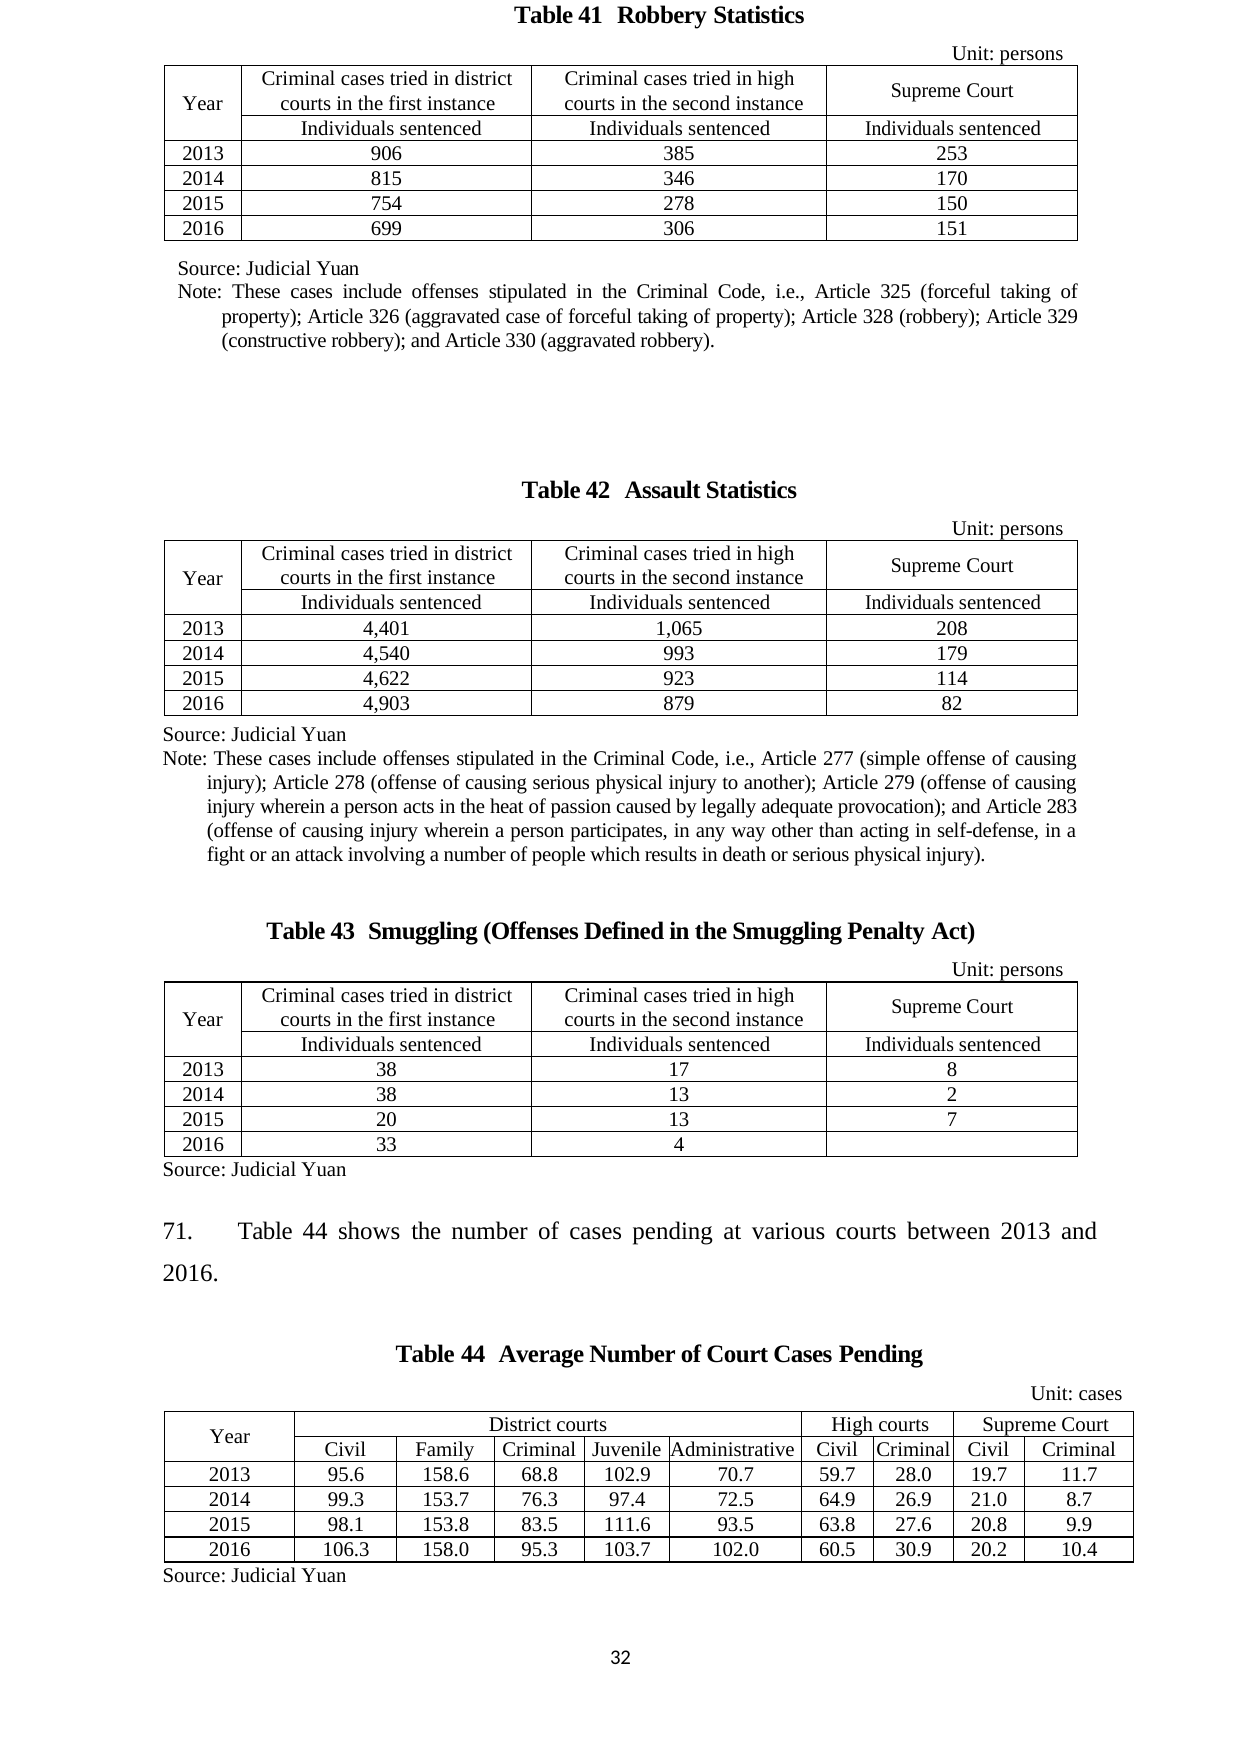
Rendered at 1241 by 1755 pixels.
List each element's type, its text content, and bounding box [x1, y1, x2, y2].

table_cell 10.4 [1025, 1538, 1133, 1561]
text Source: Judicial Yuan [162, 1562, 1137, 1587]
table_cell 2013 [165, 1462, 294, 1486]
table_cell 4,903 [242, 691, 531, 715]
text Source: Judicial Yuan [118, 1157, 1122, 1181]
text Unit: cases [118, 1381, 1122, 1405]
table_cell 20.2 [954, 1538, 1024, 1561]
table_cell 9.9 [1025, 1512, 1133, 1536]
table_cell 114 [827, 666, 1077, 690]
table_cell 2015 [165, 1512, 294, 1536]
table_header Criminal cases tried in district courts in the first instance [242, 541, 531, 589]
table_header Supreme Court [827, 66, 1077, 114]
table_cell 2015 [165, 1107, 241, 1131]
table_cell 64.9 [802, 1487, 873, 1511]
table_cell 754 [242, 191, 531, 215]
table_header Year [165, 1412, 294, 1461]
table_cell 30.9 [874, 1538, 953, 1561]
table_cell 26.9 [874, 1487, 953, 1511]
table_cell 95.3 [495, 1538, 584, 1561]
table_cell 151 [827, 216, 1077, 240]
list Table 44 shows the number of cases pending at various courts between 2013 and 2016. [162, 1206, 1098, 1289]
subtitle Table 43 Smuggling (Offenses Defined in the Smuggling Penalty Act) [118, 916, 1122, 945]
table_cell 63.8 [802, 1512, 873, 1536]
table_cell 158.0 [397, 1538, 494, 1561]
table_cell 158.6 [397, 1462, 494, 1486]
table_cell 76.3 [495, 1487, 584, 1511]
table_cell Criminal [1025, 1437, 1133, 1461]
table_cell 4,622 [242, 666, 531, 690]
table_cell Civil [954, 1437, 1024, 1461]
table_cell 27.6 [874, 1512, 953, 1536]
table_cell 103.7 [585, 1538, 669, 1561]
table_cell 20 [242, 1107, 531, 1131]
text Note: These cases include offenses stipulated in the Criminal Code, i.e., Article 277 (simple offense of causing injury); Article 278 (offense of causing serious physical injury to another); Article 279 (offense of causing injury wherein a person acts in the heat of passion caused by legally adequate provocation); and Article 283 (offense of causing injury wherein a person participates, in any way other than acting in self-defense, in a fight or an attack involving a number of people which results in death or serious physical injury). [162, 746, 1078, 866]
table_cell 2015 [165, 666, 241, 690]
table_cell 2015 [165, 191, 241, 215]
table_cell Individuals sentenced [532, 116, 826, 139]
table_cell Individuals sentenced [242, 590, 531, 614]
table_cell 98.1 [295, 1512, 396, 1536]
table_cell Administrative [670, 1437, 801, 1461]
table_cell 2014 [165, 1487, 294, 1511]
table_header Criminal cases tried in high courts in the second instance [532, 983, 826, 1031]
table_header High courts [802, 1412, 953, 1436]
table_cell 95.6 [295, 1462, 396, 1486]
table_cell 72.5 [670, 1487, 801, 1511]
table_cell 13 [532, 1082, 826, 1106]
table_cell 2 [827, 1082, 1077, 1106]
table_cell Individuals sentenced [242, 1032, 531, 1056]
text Unit: persons [118, 41, 1063, 65]
table_cell 815 [242, 166, 531, 190]
text Unit: persons [118, 957, 1063, 981]
table_header Criminal cases tried in district courts in the first instance [242, 66, 531, 114]
table_header Criminal cases tried in district courts in the first instance [242, 983, 531, 1031]
table_cell 153.8 [397, 1512, 494, 1536]
table_cell 923 [532, 666, 826, 690]
text Note: These cases include offenses stipulated in the Criminal Code, i.e., Article 325 (forceful taking of property); Article 326 (aggravated case of forceful taking of property); Article 328 (robbery); Article 329 (constructive robbery); and Article 330 (aggravated robbery). [177, 279, 1078, 352]
table_cell 2016 [165, 216, 241, 240]
subtitle Table 42 Assault Statistics [220, 475, 1098, 503]
table_header Criminal cases tried in high courts in the second instance [532, 541, 826, 589]
table_header Criminal cases tried in high courts in the second instance [532, 66, 826, 114]
table_cell 8.7 [1025, 1487, 1133, 1511]
table_cell 19.7 [954, 1462, 1024, 1486]
table_cell 97.4 [585, 1487, 669, 1511]
table_header Year [165, 66, 241, 139]
table_cell 38 [242, 1057, 531, 1081]
table_cell 60.5 [802, 1538, 873, 1561]
table_header Year [165, 541, 241, 614]
table_header Supreme Court [827, 983, 1077, 1031]
table_cell 2016 [165, 691, 241, 715]
table_cell 33 [242, 1132, 531, 1156]
table_cell 1,065 [532, 615, 826, 639]
table_cell Individuals sentenced [532, 1032, 826, 1056]
table_cell 2013 [165, 141, 241, 165]
table_cell Criminal [495, 1437, 584, 1461]
table_cell 111.6 [585, 1512, 669, 1536]
table_cell 150 [827, 191, 1077, 215]
table_cell 106.3 [295, 1538, 396, 1561]
table_cell 2016 [165, 1538, 294, 1561]
subtitle Table 41 Robbery Statistics [220, 0, 1098, 29]
text Unit: persons [118, 516, 1063, 540]
table_cell 38 [242, 1082, 531, 1106]
table_cell 2014 [165, 641, 241, 664]
table_cell 11.7 [1025, 1462, 1133, 1486]
table_cell 179 [827, 641, 1077, 664]
table_cell Civil [802, 1437, 873, 1461]
table_cell 82 [827, 691, 1077, 715]
table_cell Individuals sentenced [827, 1032, 1077, 1056]
table_cell 20.8 [954, 1512, 1024, 1536]
table_cell 13 [532, 1107, 826, 1131]
table_cell 153.7 [397, 1487, 494, 1511]
table_cell 17 [532, 1057, 826, 1081]
table_cell 2013 [165, 615, 241, 639]
table_cell Individuals sentenced [827, 116, 1077, 139]
table_cell 278 [532, 191, 826, 215]
table_cell 906 [242, 141, 531, 165]
table_cell 4,401 [242, 615, 531, 639]
table_cell Civil [295, 1437, 396, 1461]
table_cell 699 [242, 216, 531, 240]
table_cell 70.7 [670, 1462, 801, 1486]
table_cell 102.0 [670, 1538, 801, 1561]
table_cell 102.9 [585, 1462, 669, 1486]
table_cell 253 [827, 141, 1077, 165]
table_cell 2014 [165, 166, 241, 190]
text Source: Judicial Yuan [177, 255, 1078, 279]
table_cell Family [397, 1437, 494, 1461]
table_cell 7 [827, 1107, 1077, 1131]
table_cell 59.7 [802, 1462, 873, 1486]
table_cell 879 [532, 691, 826, 715]
table_cell 8 [827, 1057, 1077, 1081]
table_cell 99.3 [295, 1487, 396, 1511]
table_cell [827, 1132, 1077, 1156]
table_cell 2014 [165, 1082, 241, 1106]
table_cell 21.0 [954, 1487, 1024, 1511]
table_cell Criminal [874, 1437, 953, 1461]
table_cell 68.8 [495, 1462, 584, 1486]
table_cell 346 [532, 166, 826, 190]
table_cell 28.0 [874, 1462, 953, 1486]
table_cell 385 [532, 141, 826, 165]
table_cell 306 [532, 216, 826, 240]
table_cell Individuals sentenced [242, 116, 531, 139]
table_cell Juvenile [585, 1437, 669, 1461]
table_cell 83.5 [495, 1512, 584, 1536]
table_cell 93.5 [670, 1512, 801, 1536]
table_cell 4 [532, 1132, 826, 1156]
table_header Supreme Court [827, 541, 1077, 589]
table_header District courts [295, 1412, 801, 1436]
table_cell 993 [532, 641, 826, 664]
table_cell 4,540 [242, 641, 531, 664]
table_header Supreme Court [954, 1412, 1133, 1436]
table_cell Individuals sentenced [827, 590, 1077, 614]
table_cell 2013 [165, 1057, 241, 1081]
table_cell Individuals sentenced [532, 590, 826, 614]
table_header Year [165, 983, 241, 1056]
table_cell 2016 [165, 1132, 241, 1156]
table_cell 208 [827, 615, 1077, 639]
text Source: Judicial Yuan [162, 722, 1078, 746]
table_cell 170 [827, 166, 1077, 190]
subtitle Table 44 Average Number of Court Cases Pending [220, 1339, 1098, 1368]
